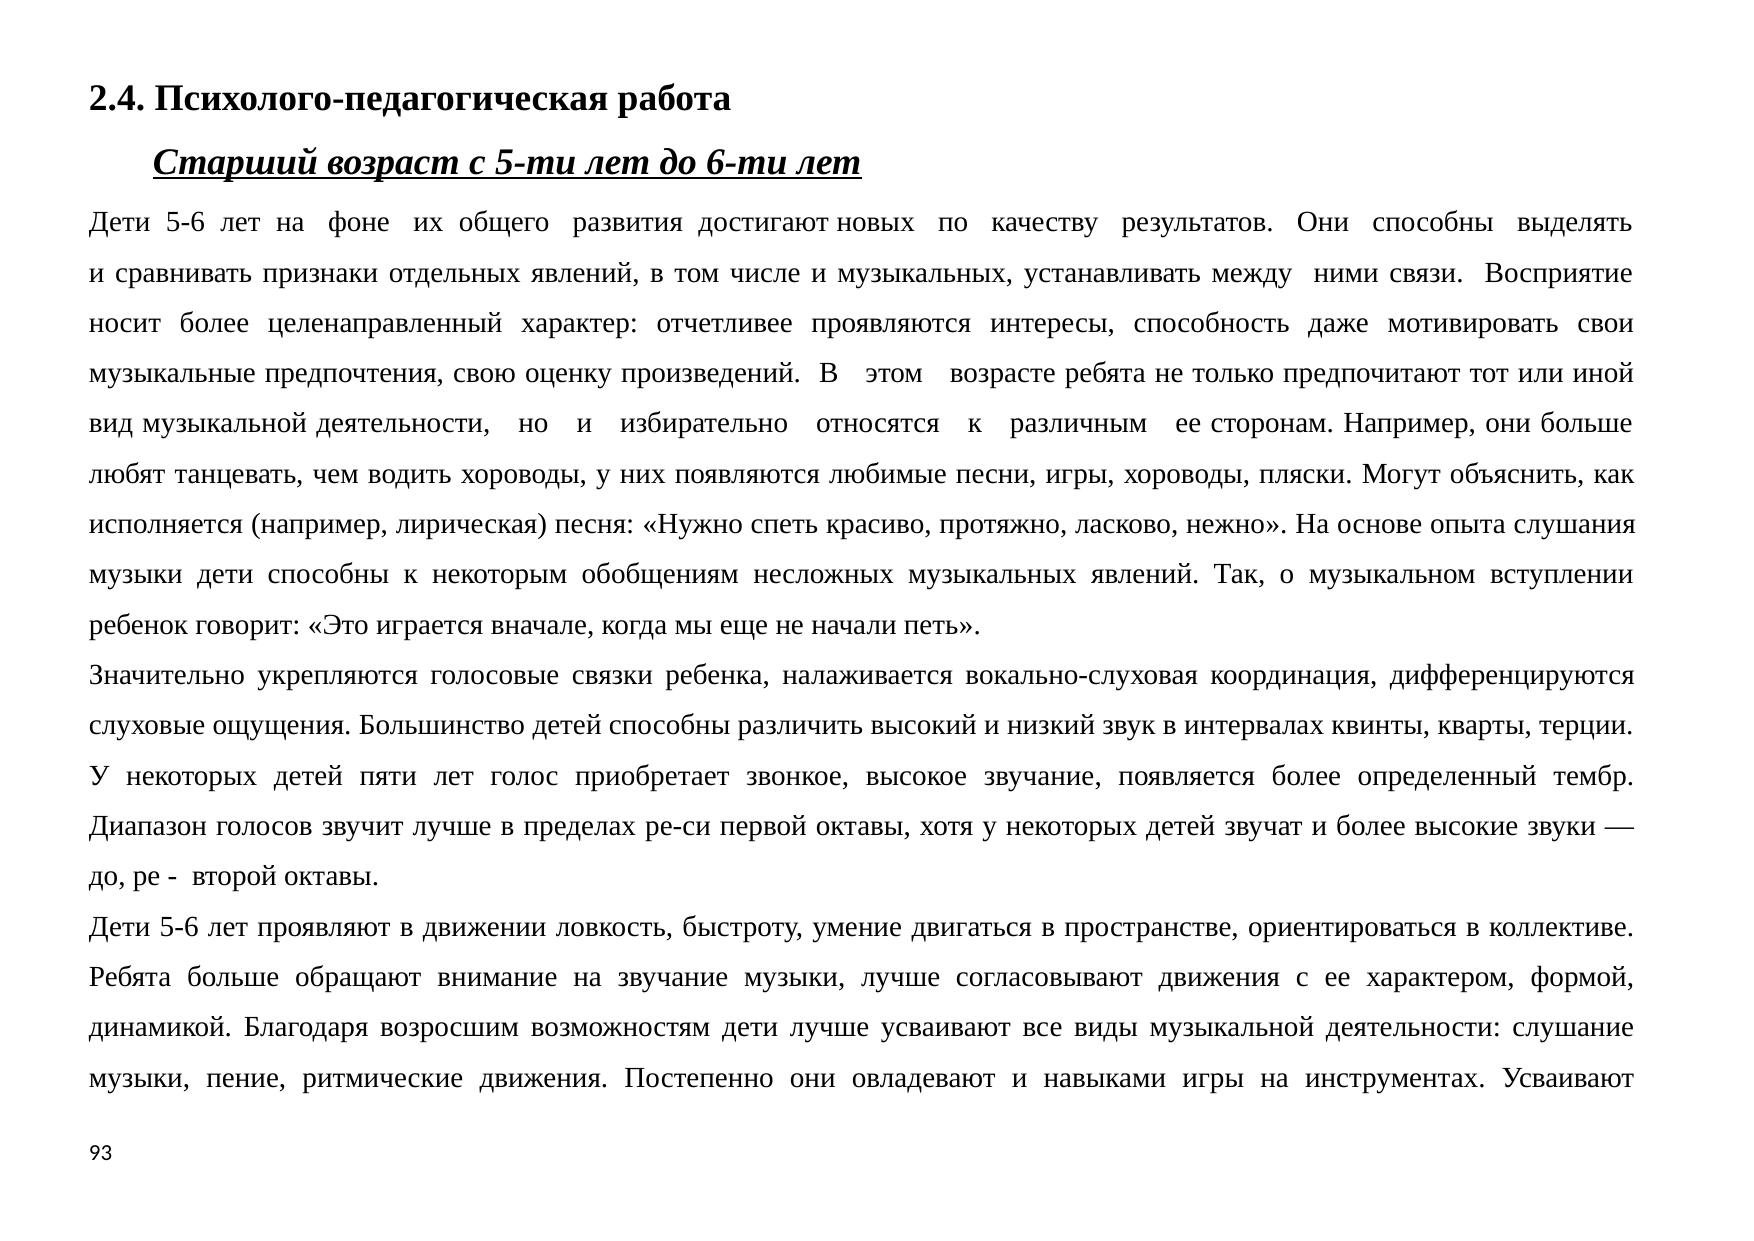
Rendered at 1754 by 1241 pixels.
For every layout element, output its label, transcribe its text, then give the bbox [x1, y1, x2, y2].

text Старший возраст с 5-ти лет до 6-ти лет [87, 140, 1636, 183]
text Дети 5-6 лет проявляют в движении ловкость, быстроту, умение двигаться в пространстве, ориентироваться в коллективе. Ребята больше обращают внимание на звучание музыки, лучше согласовывают движения с ее характером, формой, динамикой. Благодаря возросшим возможностям дети лучше усваивают все виды музыкальной деятельности: слушание музыки, пение, ритмические движения. Постепенно они овладевают и навыками игры на инструментах. Усваивают [89, 909, 1636, 1093]
text Значительно укрепляются голосовые связки ребенка, налаживается вокально-слуховая координация, дифференцируются слуховые ощущения. Большинство детей способны различить высокий и низкий звук в интервалах квинты, кварты, терции. У некоторых детей пяти лет голос приобретает звонкое, высокое звучание, появляется более определенный тембр. Диапазон голосов звучит лучше в пределах ре-си первой октавы, хотя у некоторых детей звучат и более высокие звуки — до, ре - второй октавы. [89, 657, 1636, 892]
text Дети 5-6 лет на фоне их общего развития достигают новых по качеству результатов. Они способны выделять и сравнивать признаки отдельных явлений, в том числе и музыкальных, устанавливать между ними связи. Восприятие носит более целенаправленный характер: отчетливее проявляются интересы, способность даже мотивировать свои музыкальные предпочтения, свою оценку произведений. В этом возрасте ребята не только предпочитают тот или иной вид музыкальной деятельности, но и избирательно относятся к различным ее сторонам. Например, они больше любят танцевать, чем водить хороводы, у них появляются любимые песни, игры, хороводы, пляски. Могут объяснить, как исполняется (например, лирическая) песня: «Нужно спеть красиво, протяжно, ласково, нежно». На основе опыта слушания музыки дети способны к некоторым обобщениям несложных музыкальных явлений. Так, о музыкальном вступлении ребенок говорит: «Это играется вначале, когда мы еще не начали петь». [89, 204, 1636, 640]
text 2.4. Психолого-педагогическая работа [89, 75, 1636, 118]
